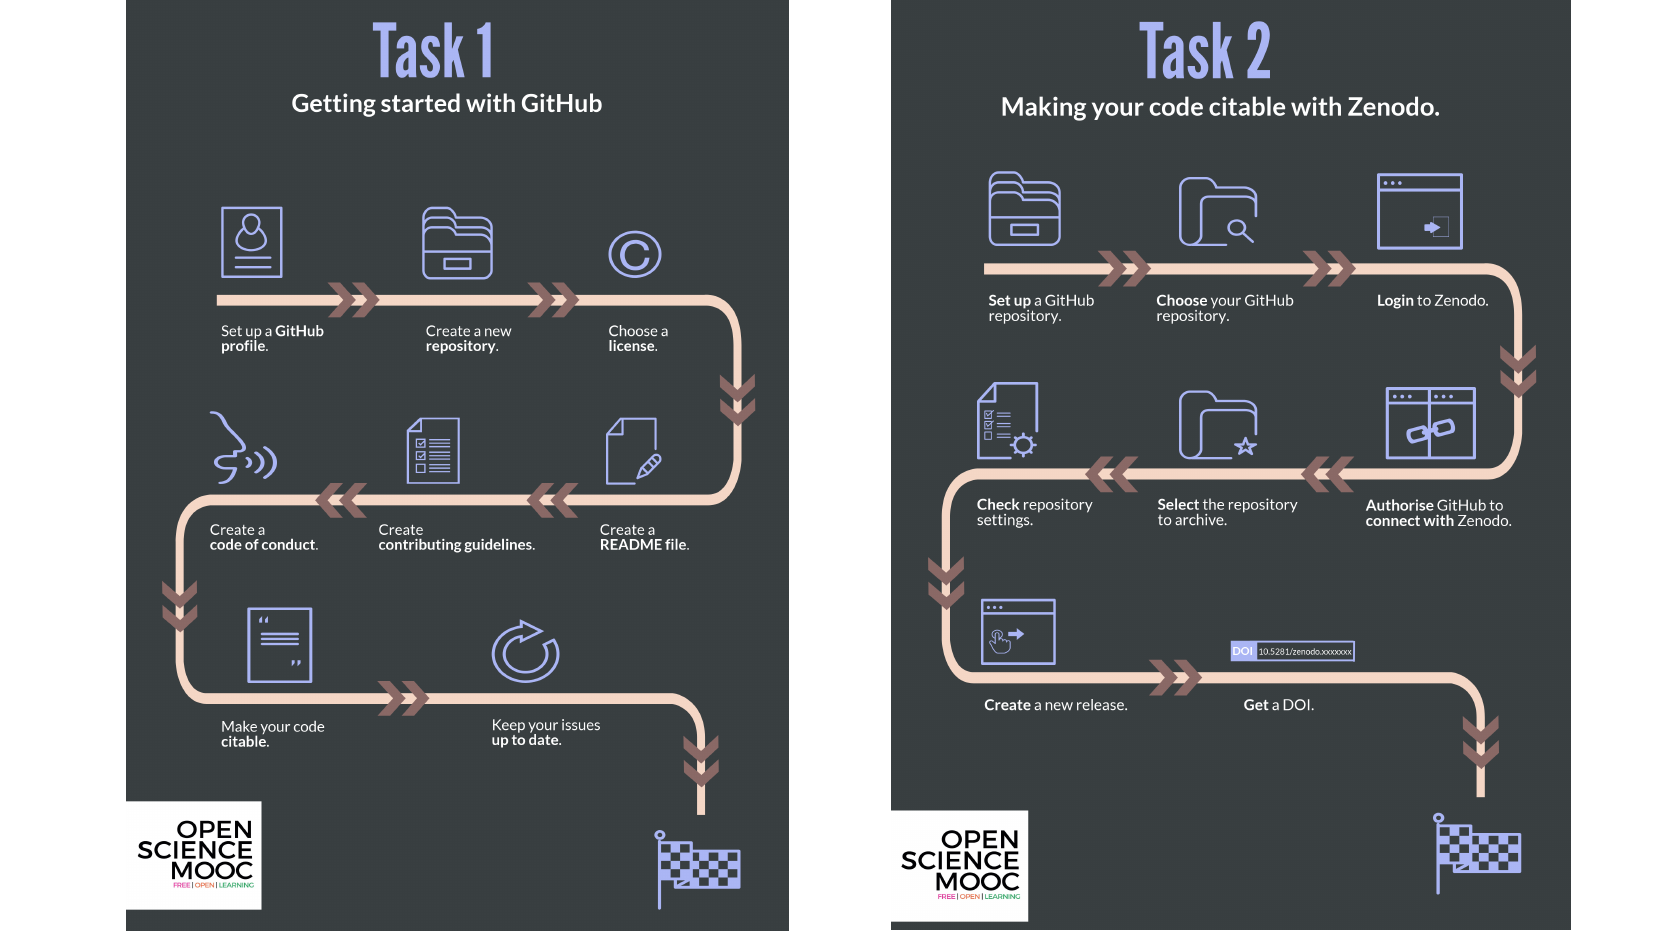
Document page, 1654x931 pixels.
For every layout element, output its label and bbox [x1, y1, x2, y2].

picture [126, 0, 789, 931]
picture [891, 0, 1571, 931]
